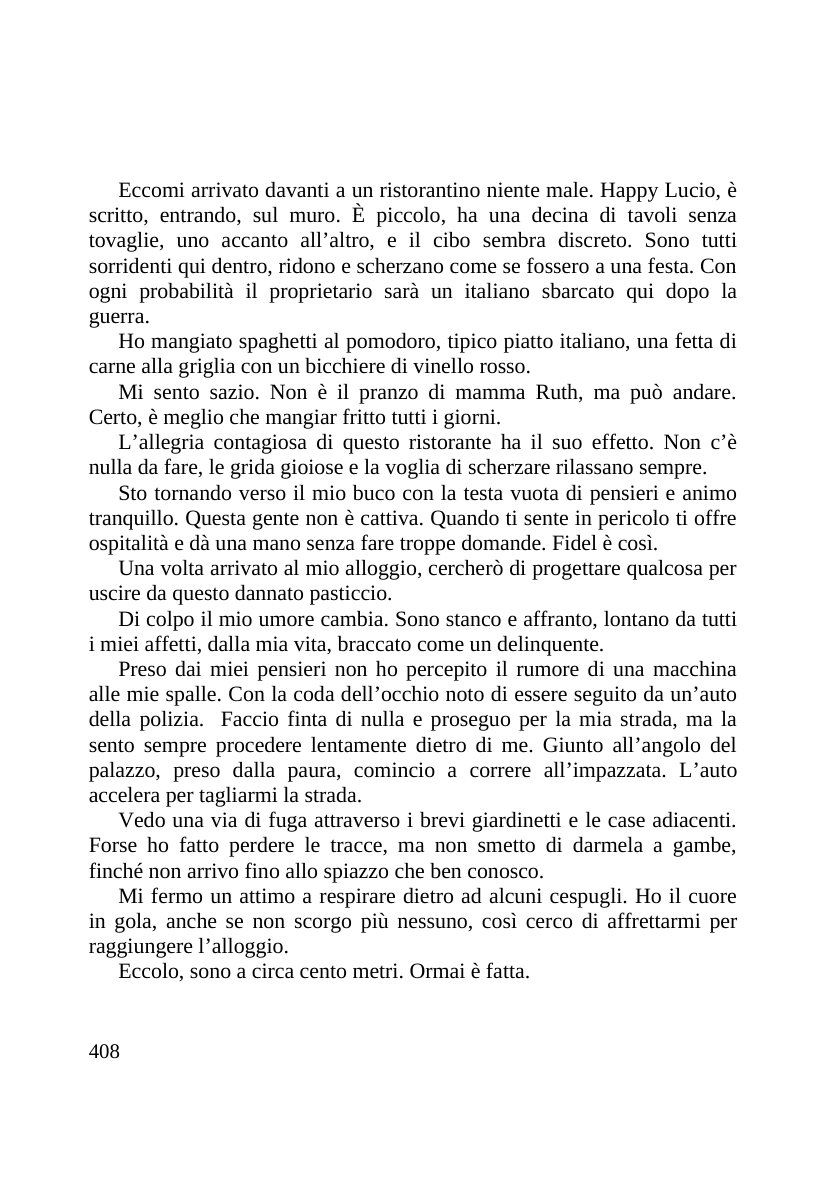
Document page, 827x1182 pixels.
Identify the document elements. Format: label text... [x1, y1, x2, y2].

text Una volta arrivato al mio alloggio, cercherò di progettare qualcosa per uscire da questo dannato pasticcio. [88, 555, 738, 606]
text Mi fermo un attimo a respirare dietro ad alcuni cespugli. Ho il cuore in gola, anche se non scorgo più nessuno, così cerco di affrettarmi per raggiungere l’alloggio. [88, 883, 738, 958]
text Vedo una via di fuga attraverso i brevi giardinetti e le case adiacenti. Forse ho fatto perdere le tracce, ma non smetto di darmela a gambe, finché non arrivo fino allo spiazzo che ben conosco. [88, 807, 738, 883]
text L’allegria contagiosa di questo ristorante ha il suo effetto. Non c’è nulla da fare, le grida gioiose e la voglia di scherzare rilassano sempre. [88, 429, 738, 479]
text Eccolo, sono a circa cento metri. Ormai è fatta. [88, 958, 738, 984]
text Ho mangiato spaghetti al pomodoro, tipico piatto italiano, una fetta di carne alla griglia con un bicchiere di vinello rosso. [88, 328, 738, 379]
text Sto tornando verso il mio buco con la testa vuota di pensieri e animo tranquillo. Questa gente non è cattiva. Quando ti sente in pericolo ti offre ospitalità e dà una mano senza fare troppe domande. Fidel è così. [88, 479, 738, 555]
text Preso dai miei pensieri non ho percepito il rumore di una macchina alle mie spalle. Con la coda dell’occhio noto di essere seguito da un’auto della polizia. Faccio finta di nulla e proseguo per la mia strada, ma la sento sempre procedere lentamente dietro di me. Giunto all’angolo del palazzo, preso dalla paura, comincio a correre all’impazzata. L’auto accelera per tagliarmi la strada. [88, 656, 738, 807]
text Eccomi arrivato davanti a un ristorantino niente male. Happy Lucio, è scritto, entrando, sul muro. È piccolo, ha una decina di tavoli senza tovaglie, uno accanto all’altro, e il cibo sembra discreto. Sono tutti sorridenti qui dentro, ridono e scherzano come se fossero a una festa. Con ogni probabilità il proprietario sarà un italiano sbarcato qui dopo la guerra. [88, 177, 738, 328]
text Mi sento sazio. Non è il pranzo di mamma Ruth, ma può andare. Certo, è meglio che mangiar fritto tutti i giorni. [88, 379, 738, 429]
text Di colpo il mio umore cambia. Sono stanco e affranto, lontano da tutti i miei affetti, dalla mia vita, braccato come un delinquente. [88, 606, 738, 656]
